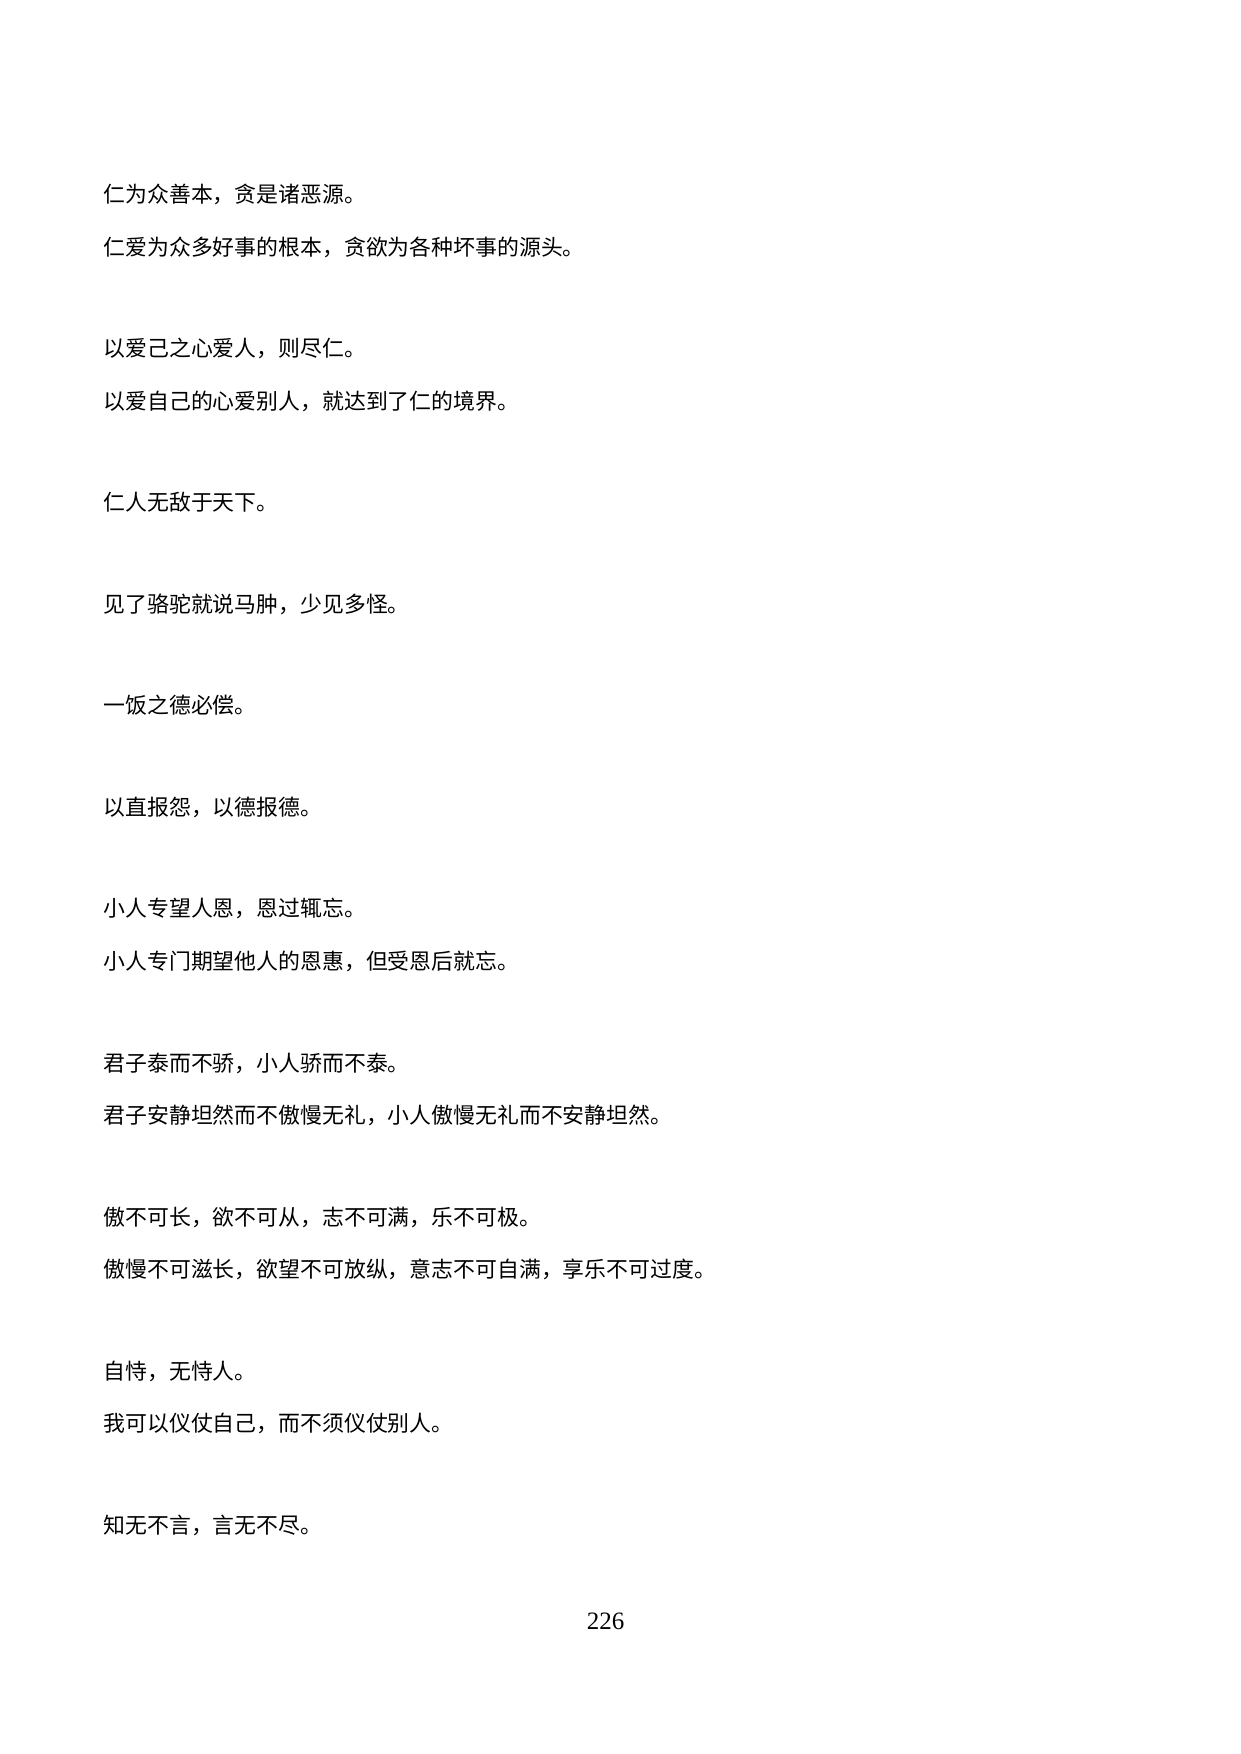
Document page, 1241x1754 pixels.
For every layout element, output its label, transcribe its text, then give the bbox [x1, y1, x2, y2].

text 以爱己之心爱人，则尽仁。 [103, 331, 1107, 363]
text 一饭之德必偿。 [103, 688, 1107, 720]
text 君子泰而不骄，小人骄而不泰。 [103, 1046, 1107, 1077]
text 仁为众善本，贪是诸恶源。 [103, 177, 1107, 209]
text 见了骆驼就说马肿，少见多怪。 [103, 587, 1107, 618]
text 知无不言，言无不尽。 [103, 1508, 1107, 1539]
text 傲不可长，欲不可从，志不可满，乐不可极。 [103, 1199, 1107, 1231]
text 我可以仪仗自己，而不须仪仗别人。 [103, 1406, 1107, 1438]
text 以直报怨，以德报德。 [103, 790, 1107, 822]
text 小人专望人恩，恩过辄忘。 [103, 891, 1107, 923]
text 傲慢不可滋长，欲望不可放纵，意志不可自满，享乐不可过度。 [103, 1252, 1107, 1284]
text 自恃，无恃人。 [103, 1354, 1107, 1385]
text 仁爱为众多好事的根本，贪欲为各种坏事的源头。 [103, 229, 1107, 261]
text 小人专门期望他人的恩惠，但受恩后就忘。 [103, 944, 1107, 976]
text 君子安静坦然而不傲慢无礼，小人傲慢无礼而不安静坦然。 [103, 1098, 1107, 1130]
text 仁人无敌于天下。 [103, 485, 1107, 517]
text 以爱自己的心爱别人，就达到了仁的境界。 [103, 384, 1107, 415]
